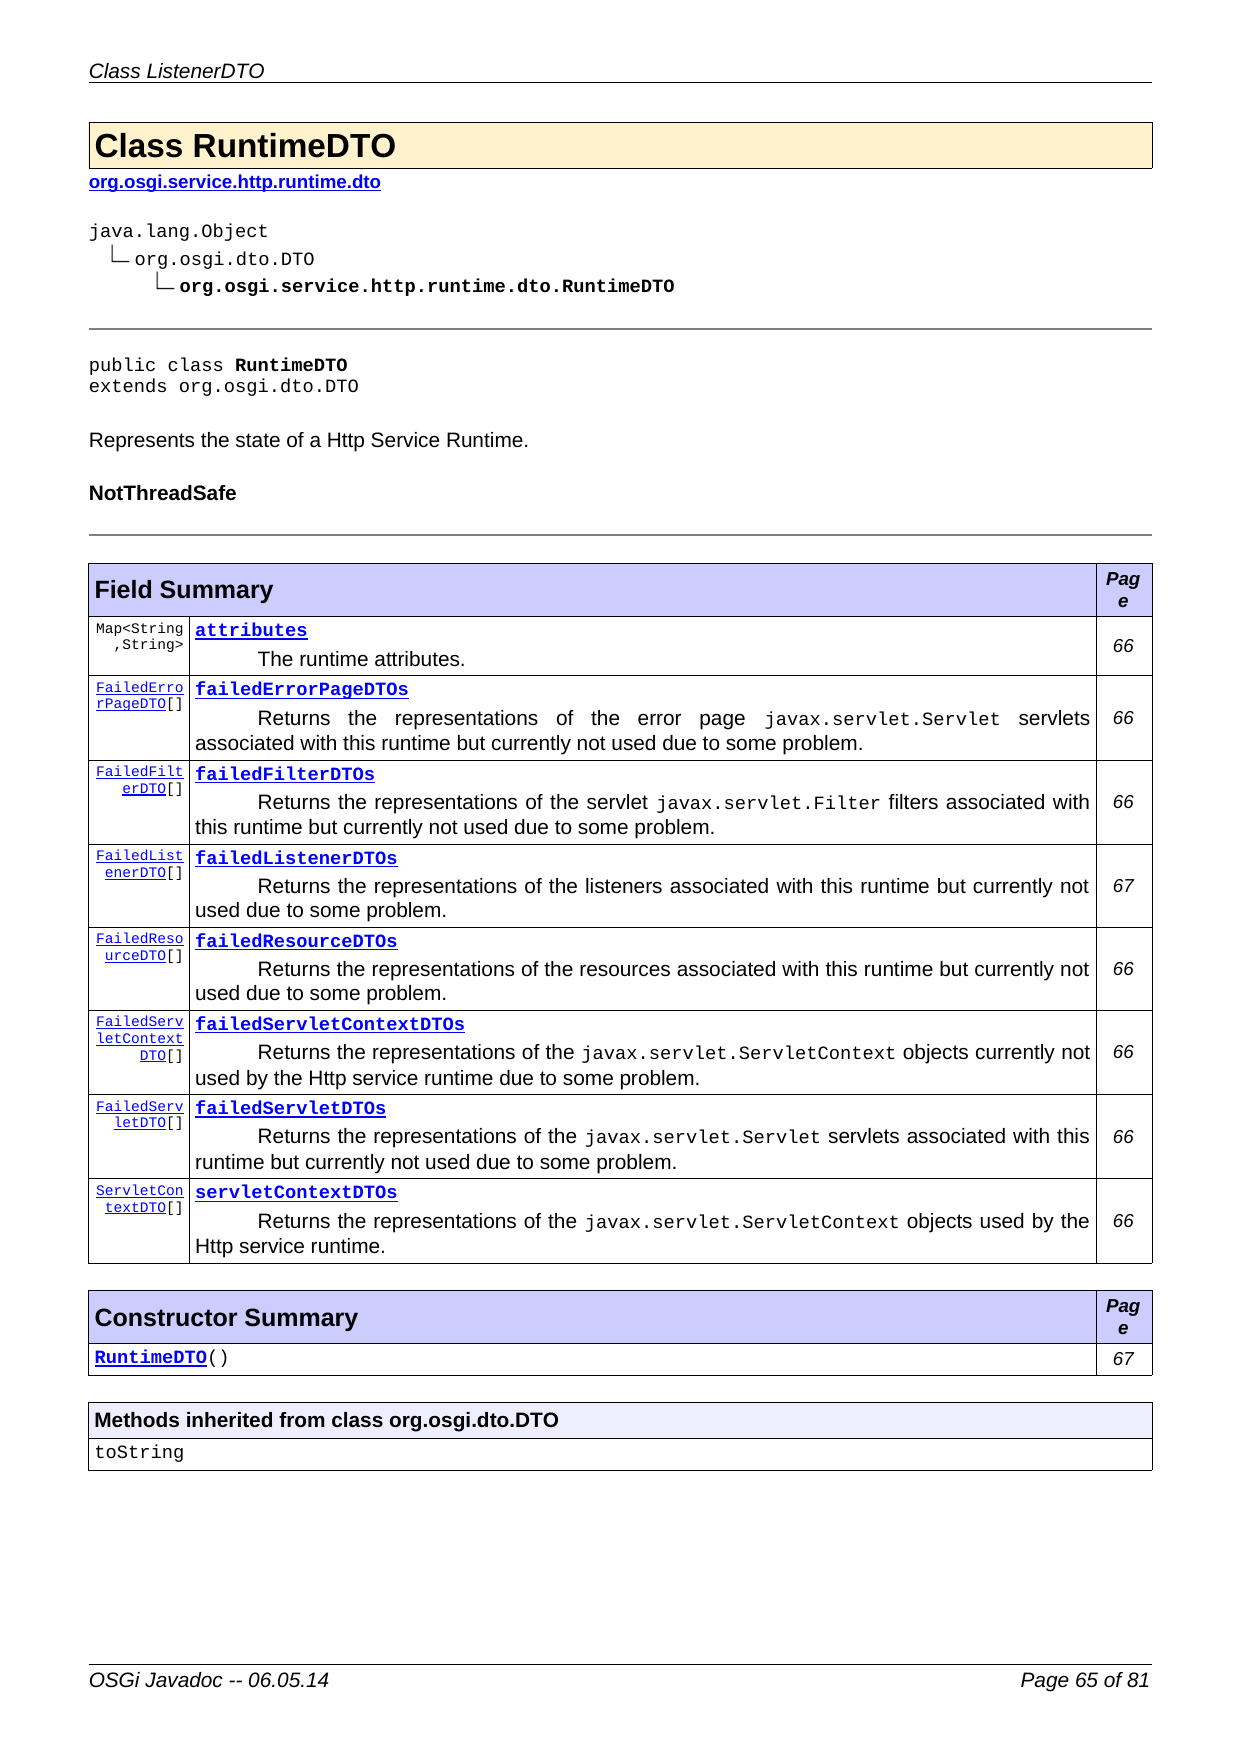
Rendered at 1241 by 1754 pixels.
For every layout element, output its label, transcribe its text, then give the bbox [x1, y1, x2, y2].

table_cell [1097, 845, 1152, 927]
table_cell [1097, 1011, 1152, 1094]
text Represents the state of a Http Service Runtime. [88, 427, 1152, 451]
table_cell FailedListenerDTO[] [89, 845, 189, 927]
table_cell ServletContextDTO[] [89, 1179, 189, 1263]
table_cell FailedErrorPageDTO[] [89, 676, 189, 759]
text NotThreadSafe [88, 481, 1152, 504]
table_header Field Summary [89, 564, 1096, 616]
table_cell [1097, 1179, 1152, 1263]
table_cell failedResourceDTOs Returns the representations of the resources associated with this runtime but currently not used due to some problem. [190, 928, 1096, 1010]
picture [111, 243, 135, 266]
table_cell [1097, 761, 1152, 844]
table_cell servletContextDTOs Returns the representations of the javax.servlet.ServletContext objects used by the Http service runtime. [190, 1179, 1096, 1263]
table_cell [1097, 617, 1152, 675]
picture [156, 270, 180, 293]
table_cell [1097, 676, 1152, 759]
table_header Page [1097, 1291, 1152, 1343]
subtitle Class RuntimeDTO [90, 123, 1152, 168]
table_cell failedFilterDTOs Returns the representations of the servlet javax.servlet.Filter filters associated with this runtime but currently not used due to some problem. [190, 761, 1096, 844]
table_cell FailedServletContextDTO[] [89, 1011, 189, 1094]
table_cell failedErrorPageDTOs Returns the representations of the error page javax.servlet.Servlet servlets associated with this runtime but currently not used due to some problem. [190, 676, 1096, 759]
text public class RuntimeDTO [88, 356, 1152, 377]
table_cell [1097, 1344, 1152, 1374]
text java.lang.Object [88, 222, 1152, 243]
table_header Page [1097, 564, 1152, 616]
table_cell [1097, 1095, 1152, 1178]
text org.osgi.service.http.runtime.dto.RuntimeDTO [88, 271, 1152, 298]
table_cell failedListenerDTOs Returns the representations of the listeners associated with this runtime but currently not used due to some problem. [190, 845, 1096, 927]
table_cell toString [89, 1439, 1152, 1470]
table_cell failedServletContextDTOs Returns the representations of the javax.servlet.ServletContext objects currently not used by the Http service runtime due to some problem. [190, 1011, 1096, 1094]
table_header Constructor Summary [89, 1291, 1096, 1343]
table_cell FailedFilterDTO[] [89, 761, 189, 844]
text org.osgi.service.http.runtime.dto [88, 171, 1152, 193]
table_cell failedServletDTOs Returns the representations of the javax.servlet.Servlet servlets associated with this runtime but currently not used due to some problem. [190, 1095, 1096, 1178]
table_cell [1097, 928, 1152, 1010]
table_cell FailedServletDTO[] [89, 1095, 189, 1178]
table_cell RuntimeDTO() [89, 1344, 1096, 1374]
table_header Methods inherited from class org.osgi.dto.DTO [89, 1403, 1152, 1438]
text org.osgi.dto.DTO [88, 243, 1152, 271]
table_cell attributes The runtime attributes. [190, 617, 1096, 675]
text extends org.osgi.dto.DTO [88, 377, 1152, 398]
table_cell Map<String,String> [89, 617, 189, 675]
table_cell FailedResourceDTO[] [89, 928, 189, 1010]
